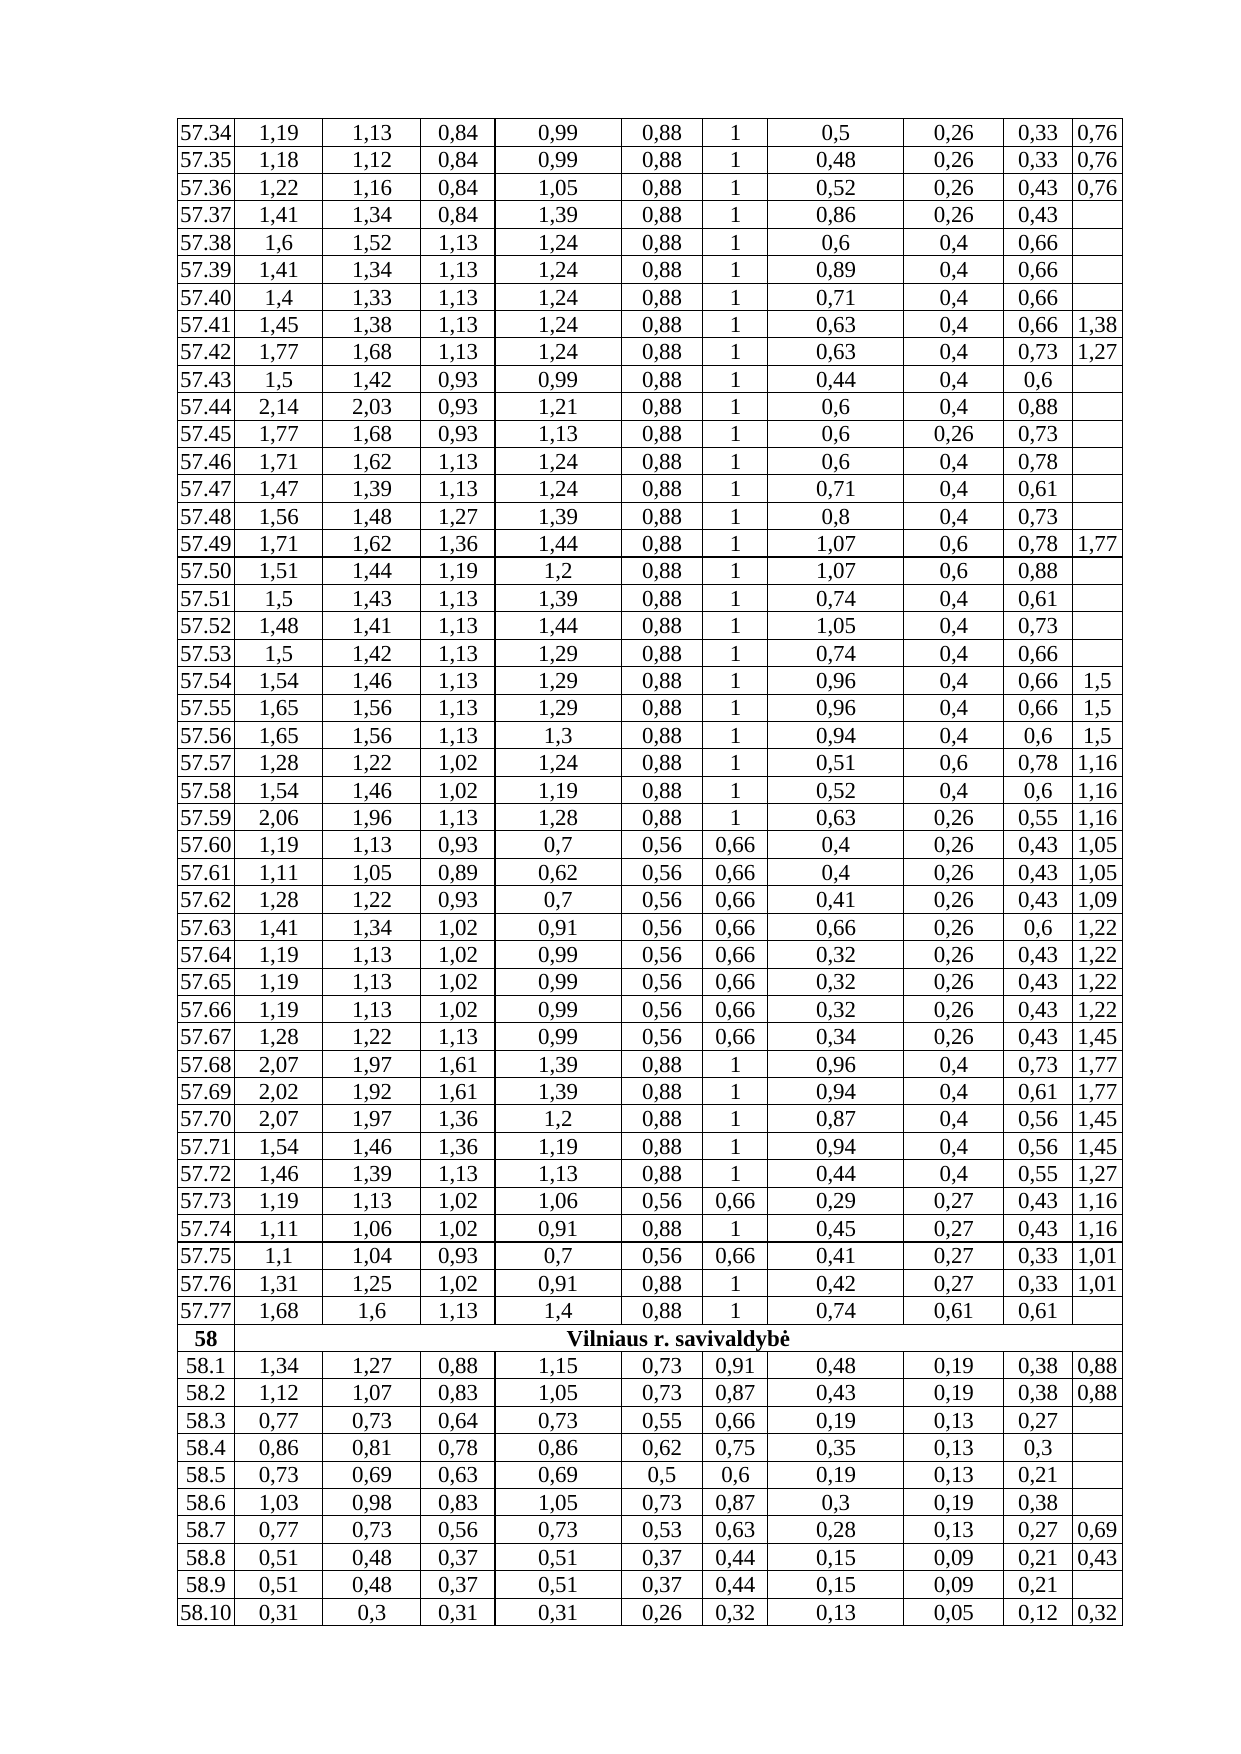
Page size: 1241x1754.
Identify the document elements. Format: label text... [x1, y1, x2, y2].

table_cell 1,05 [1073, 831, 1122, 858]
table_cell 1,77 [1073, 1078, 1122, 1104]
table_cell 0,21 [1004, 1571, 1072, 1597]
table_cell 57.55 [178, 695, 234, 721]
table_cell 1 [703, 147, 767, 173]
table_cell 0,83 [421, 1379, 494, 1406]
table_cell 1,28 [235, 1023, 322, 1049]
table_cell 0,4 [904, 667, 1003, 693]
table_cell 58.4 [178, 1434, 234, 1461]
table_cell 0,66 [768, 914, 903, 940]
table_cell 1,34 [323, 914, 420, 940]
table_cell 0,73 [622, 1379, 702, 1406]
table_cell 0,88 [622, 722, 702, 748]
table_cell 0,73 [1004, 421, 1072, 447]
table_cell 0,4 [904, 1105, 1003, 1132]
table_cell 1 [703, 1051, 767, 1077]
table_cell 0,6 [904, 530, 1003, 556]
table_cell 0,61 [1004, 1078, 1072, 1104]
table_cell 0,4 [904, 256, 1003, 282]
table_cell 0,88 [622, 585, 702, 611]
table_cell 57.45 [178, 421, 234, 447]
table_cell 0,35 [768, 1434, 903, 1461]
table_cell 0,43 [1004, 941, 1072, 967]
table_cell 0,74 [768, 1297, 903, 1323]
table_cell 0,13 [904, 1516, 1003, 1543]
table_cell [1073, 1489, 1122, 1515]
table_cell 0,88 [421, 1352, 494, 1378]
table_cell 1 [703, 421, 767, 447]
table_cell 1,39 [496, 1078, 621, 1104]
table_cell 1,06 [496, 1188, 621, 1214]
table_cell 0,44 [768, 366, 903, 392]
table_cell 2,07 [235, 1105, 322, 1132]
table_cell 0,78 [1004, 530, 1072, 556]
table_cell Vilniaus r. savivaldybė [235, 1325, 1122, 1351]
table_cell 0,76 [1073, 119, 1122, 146]
table_cell 0,4 [904, 475, 1003, 502]
table_cell 1,47 [235, 475, 322, 502]
table_cell 1,4 [496, 1297, 621, 1323]
table_cell [1073, 1297, 1122, 1323]
table_cell 1,24 [496, 256, 621, 282]
table_cell 0,12 [1004, 1599, 1072, 1625]
table_cell 0,8 [768, 503, 903, 529]
table_cell 0,84 [421, 147, 494, 173]
table_cell 1,29 [496, 640, 621, 666]
table_cell 0,43 [1004, 201, 1072, 228]
table_cell 0,4 [904, 777, 1003, 803]
table_cell 1,36 [421, 530, 494, 556]
table_cell 0,66 [703, 941, 767, 967]
table_cell 0,43 [1004, 1215, 1072, 1241]
table_cell 1,13 [421, 640, 494, 666]
table_cell 1,39 [496, 503, 621, 529]
table_cell 0,4 [768, 831, 903, 858]
table_cell 0,26 [904, 1023, 1003, 1049]
table_cell 0,4 [904, 1051, 1003, 1077]
table_cell 0,53 [622, 1516, 702, 1543]
table_cell 0,81 [323, 1434, 420, 1461]
table_cell 1,44 [496, 612, 621, 639]
table_cell 1 [703, 475, 767, 502]
table_cell 1,19 [496, 1133, 621, 1159]
table_cell 0,41 [768, 886, 903, 913]
table_cell 0,93 [421, 831, 494, 858]
table_cell 1,02 [421, 1215, 494, 1241]
table_cell 0,55 [1004, 1160, 1072, 1187]
table_cell 1 [703, 338, 767, 365]
table_cell 1,24 [496, 448, 621, 474]
table_cell 1 [703, 722, 767, 748]
table_cell 0,99 [496, 147, 621, 173]
table_cell 0,73 [496, 1516, 621, 1543]
table_cell [1073, 640, 1122, 666]
table_cell 1,5 [1073, 667, 1122, 693]
table_cell 0,78 [421, 1434, 494, 1461]
table_cell 1,38 [323, 311, 420, 337]
table_cell 1,05 [496, 174, 621, 200]
table_cell 1,13 [496, 1160, 621, 1187]
table_cell 0,6 [1004, 777, 1072, 803]
table_cell 1,02 [421, 914, 494, 940]
table_cell 1,34 [235, 1352, 322, 1378]
table_cell 1,04 [323, 1243, 420, 1269]
table_cell 0,96 [768, 667, 903, 693]
table_cell 0,66 [703, 886, 767, 913]
table_cell 0,91 [703, 1352, 767, 1378]
table_cell 1 [703, 311, 767, 337]
table_cell 0,89 [768, 256, 903, 282]
table_cell 1,13 [421, 448, 494, 474]
table_cell 0,26 [904, 804, 1003, 830]
table_cell 0,44 [703, 1544, 767, 1570]
table_cell 0,88 [622, 612, 702, 639]
table_cell 0,4 [904, 448, 1003, 474]
table_cell 0,43 [1004, 886, 1072, 913]
table_cell 0,56 [1004, 1133, 1072, 1159]
table_cell 1,24 [496, 749, 621, 776]
table_cell 1 [703, 201, 767, 228]
table_cell 0,88 [622, 174, 702, 200]
table_cell 0,66 [703, 1407, 767, 1433]
table_cell 0,4 [904, 695, 1003, 721]
table_cell 1,41 [323, 612, 420, 639]
table_cell 1,13 [421, 475, 494, 502]
table_cell 0,88 [622, 393, 702, 419]
table_cell 0,89 [421, 859, 494, 885]
table_cell 57.34 [178, 119, 234, 146]
table_cell 1,33 [323, 284, 420, 310]
table_cell 0,26 [904, 421, 1003, 447]
table_cell 57.68 [178, 1051, 234, 1077]
table_cell 1,22 [323, 749, 420, 776]
table_cell 0,09 [904, 1544, 1003, 1570]
table_cell 0,76 [1073, 147, 1122, 173]
table_cell 0,6 [904, 558, 1003, 584]
table_cell 1 [703, 1160, 767, 1187]
table_cell 1,16 [1073, 749, 1122, 776]
table_cell 1,77 [235, 338, 322, 365]
table_cell 0,27 [1004, 1407, 1072, 1433]
table_cell 1,5 [235, 585, 322, 611]
table_cell 0,56 [622, 859, 702, 885]
table_cell 0,5 [622, 1462, 702, 1488]
table_cell 58.9 [178, 1571, 234, 1597]
table_cell 0,27 [904, 1188, 1003, 1214]
table_cell 1,13 [421, 722, 494, 748]
table_cell 1 [703, 1215, 767, 1241]
table_cell 0,32 [1073, 1599, 1122, 1625]
table_cell 0,09 [904, 1571, 1003, 1597]
table_cell 57.59 [178, 804, 234, 830]
table_cell 0,26 [904, 941, 1003, 967]
table_cell 1,31 [235, 1270, 322, 1296]
table_cell 57.75 [178, 1243, 234, 1269]
table_cell 0,19 [768, 1462, 903, 1488]
table_cell 2,14 [235, 393, 322, 419]
table_cell 1,28 [235, 749, 322, 776]
table_cell 1,16 [1073, 804, 1122, 830]
table_cell 0,31 [496, 1599, 621, 1625]
table_cell 1,43 [323, 585, 420, 611]
table_cell 1,36 [421, 1133, 494, 1159]
table_cell 1,16 [1073, 1215, 1122, 1241]
table_cell 1,02 [421, 1270, 494, 1296]
table_cell 0,88 [622, 421, 702, 447]
table_cell 58.7 [178, 1516, 234, 1543]
table_cell 57.40 [178, 284, 234, 310]
table_cell 2,03 [323, 393, 420, 419]
table_cell 1 [703, 695, 767, 721]
table_cell 1 [703, 612, 767, 639]
table_cell 0,27 [904, 1215, 1003, 1241]
table_cell 0,61 [1004, 585, 1072, 611]
table_cell 1,1 [235, 1243, 322, 1269]
table_cell 0,31 [421, 1599, 494, 1625]
table_cell 0,6 [703, 1462, 767, 1488]
table_cell 0,37 [622, 1544, 702, 1570]
table_cell 1,77 [235, 421, 322, 447]
table_cell 1,56 [323, 695, 420, 721]
table_cell 1,02 [421, 749, 494, 776]
table_cell 0,52 [768, 777, 903, 803]
table_cell 57.65 [178, 969, 234, 995]
table_cell 1,06 [323, 1215, 420, 1241]
table_cell 0,48 [768, 147, 903, 173]
table_cell 0,69 [1073, 1516, 1122, 1543]
table_cell 1 [703, 667, 767, 693]
table_cell 0,88 [622, 311, 702, 337]
table_cell 0,21 [1004, 1462, 1072, 1488]
table_cell 1,54 [235, 667, 322, 693]
table_cell 1,13 [421, 695, 494, 721]
table_cell 1,27 [421, 503, 494, 529]
table_cell 0,88 [622, 667, 702, 693]
table_cell 1,22 [1073, 996, 1122, 1022]
table_cell 0,32 [768, 996, 903, 1022]
table_cell 0,3 [323, 1599, 420, 1625]
table_cell 1,68 [235, 1297, 322, 1323]
table_cell 57.51 [178, 585, 234, 611]
table_cell 0,75 [703, 1434, 767, 1461]
table_cell 1,01 [1073, 1243, 1122, 1269]
table_cell [1073, 1462, 1122, 1488]
table_cell 1,65 [235, 722, 322, 748]
table_cell 1 [703, 366, 767, 392]
table_cell 0,6 [768, 229, 903, 255]
table_cell 1,02 [421, 1188, 494, 1214]
table_cell 0,93 [421, 421, 494, 447]
table_cell 0,84 [421, 174, 494, 200]
table_cell 1,05 [768, 612, 903, 639]
table_cell 0,7 [496, 1243, 621, 1269]
table_cell 0,96 [768, 1051, 903, 1077]
table_cell 1,97 [323, 1051, 420, 1077]
table_cell 0,13 [904, 1407, 1003, 1433]
table_cell 1,21 [496, 393, 621, 419]
table_cell 0,66 [703, 1188, 767, 1214]
table_cell 0,78 [1004, 749, 1072, 776]
table_cell 0,26 [622, 1599, 702, 1625]
table_cell 1 [703, 393, 767, 419]
table_cell 0,6 [768, 421, 903, 447]
table_cell 1,39 [496, 1051, 621, 1077]
table_cell 0,33 [1004, 147, 1072, 173]
table_cell 1 [703, 1078, 767, 1104]
table_cell 57.42 [178, 338, 234, 365]
table_cell 57.63 [178, 914, 234, 940]
table_cell 1,13 [323, 969, 420, 995]
table_cell 1,22 [1073, 969, 1122, 995]
table_cell 2,06 [235, 804, 322, 830]
table_cell 1,28 [235, 886, 322, 913]
table_cell 0,43 [1073, 1544, 1122, 1570]
table_cell 0,26 [904, 831, 1003, 858]
table_cell 1,19 [235, 831, 322, 858]
table_cell 1,46 [323, 777, 420, 803]
table_cell 0,88 [622, 640, 702, 666]
table_cell 0,15 [768, 1544, 903, 1570]
table_cell 0,6 [768, 448, 903, 474]
table_cell 0,33 [1004, 1243, 1072, 1269]
table_cell 0,37 [421, 1544, 494, 1570]
table_cell 57.50 [178, 558, 234, 584]
table_cell 0,78 [1004, 448, 1072, 474]
table_cell 0,91 [496, 914, 621, 940]
table_cell 0,13 [768, 1599, 903, 1625]
table_cell 1,02 [421, 777, 494, 803]
table_cell 58.8 [178, 1544, 234, 1570]
table_cell 1,54 [235, 777, 322, 803]
table_cell 0,93 [421, 1243, 494, 1269]
table_cell 1,6 [235, 229, 322, 255]
table_cell 1,27 [323, 1352, 420, 1378]
table_cell 0,56 [622, 1188, 702, 1214]
table_cell [1073, 421, 1122, 447]
table_cell 1,19 [421, 558, 494, 584]
table_cell 0,05 [904, 1599, 1003, 1625]
table_cell 0,88 [622, 695, 702, 721]
table_cell 0,13 [904, 1462, 1003, 1488]
table_cell 0,66 [703, 859, 767, 885]
table_cell 1,92 [323, 1078, 420, 1104]
table_cell 0,4 [904, 311, 1003, 337]
table_cell 0,19 [904, 1352, 1003, 1378]
table_cell 1,5 [235, 640, 322, 666]
table_cell 0,88 [622, 366, 702, 392]
table_cell 0,73 [1004, 503, 1072, 529]
table_cell 1,18 [235, 147, 322, 173]
table_cell 1,03 [235, 1489, 322, 1515]
table_cell 57.43 [178, 366, 234, 392]
table_cell 0,62 [496, 859, 621, 885]
table_cell [1073, 503, 1122, 529]
table_cell 1,22 [235, 174, 322, 200]
table_cell 0,63 [768, 338, 903, 365]
table_cell 0,43 [1004, 174, 1072, 200]
table_cell 0,73 [323, 1407, 420, 1433]
table_cell 0,6 [1004, 914, 1072, 940]
table_cell 0,45 [768, 1215, 903, 1241]
table_cell 0,56 [421, 1516, 494, 1543]
table_cell 0,87 [703, 1379, 767, 1406]
table_cell 1,13 [421, 612, 494, 639]
table_cell 0,99 [496, 996, 621, 1022]
table_cell 57.71 [178, 1133, 234, 1159]
table_cell 57.66 [178, 996, 234, 1022]
table_cell 0,32 [768, 941, 903, 967]
table_cell 0,51 [235, 1544, 322, 1570]
table_cell 0,93 [421, 366, 494, 392]
table_cell 1,39 [496, 201, 621, 228]
table_cell 0,64 [421, 1407, 494, 1433]
table_cell 1,2 [496, 558, 621, 584]
table_cell 0,66 [1004, 667, 1072, 693]
table_cell 1,24 [496, 229, 621, 255]
table_cell 1,54 [235, 1133, 322, 1159]
table_cell 1,61 [421, 1078, 494, 1104]
table_cell 0,56 [622, 1243, 702, 1269]
table_cell 1,19 [235, 996, 322, 1022]
table_cell 0,63 [703, 1516, 767, 1543]
table_cell 1,48 [323, 503, 420, 529]
table_cell 0,88 [622, 256, 702, 282]
table_cell 2,02 [235, 1078, 322, 1104]
table_cell 1,45 [1073, 1133, 1122, 1159]
table_cell 0,62 [622, 1434, 702, 1461]
table_cell 1 [703, 256, 767, 282]
table_cell 1 [703, 558, 767, 584]
table_cell 0,63 [768, 804, 903, 830]
table_cell 1,29 [496, 667, 621, 693]
table_cell 0,94 [768, 1078, 903, 1104]
table_cell 57.35 [178, 147, 234, 173]
table_cell 0,26 [904, 886, 1003, 913]
table_cell 57.73 [178, 1188, 234, 1214]
table_cell 1,68 [323, 421, 420, 447]
table_cell 0,84 [421, 201, 494, 228]
table_cell 1,39 [323, 1160, 420, 1187]
table_cell 1,13 [421, 1160, 494, 1187]
table_cell 1,96 [323, 804, 420, 830]
table_cell 0,56 [622, 914, 702, 940]
table_cell 1 [703, 229, 767, 255]
table_cell 1,24 [496, 284, 621, 310]
table_cell 0,21 [1004, 1544, 1072, 1570]
table_cell 0,4 [904, 585, 1003, 611]
table_cell 1,41 [235, 914, 322, 940]
table_cell 1,3 [496, 722, 621, 748]
table_cell 0,88 [622, 1160, 702, 1187]
table_cell 0,4 [904, 229, 1003, 255]
table_cell 0,73 [1004, 612, 1072, 639]
table_cell 1,02 [421, 969, 494, 995]
table_cell 0,61 [904, 1297, 1003, 1323]
table_cell 0,99 [496, 969, 621, 995]
table_cell 57.64 [178, 941, 234, 967]
table_cell 57.49 [178, 530, 234, 556]
table_cell 0,88 [622, 804, 702, 830]
table_cell 1,24 [496, 311, 621, 337]
table_cell 1,13 [496, 421, 621, 447]
table_cell 0,52 [768, 174, 903, 200]
table_cell 0,88 [622, 201, 702, 228]
table_cell 1,12 [323, 147, 420, 173]
table_cell 0,71 [768, 475, 903, 502]
table_cell 1,19 [496, 777, 621, 803]
table_cell 0,4 [904, 503, 1003, 529]
table_cell 57.48 [178, 503, 234, 529]
table_cell 0,48 [323, 1544, 420, 1570]
table_cell 1 [703, 503, 767, 529]
table_cell 57.36 [178, 174, 234, 200]
table_cell 1,02 [421, 941, 494, 967]
table_cell 0,42 [768, 1270, 903, 1296]
table_cell 1,38 [1073, 311, 1122, 337]
table_cell 1,56 [235, 503, 322, 529]
table_cell 0,94 [768, 722, 903, 748]
table_cell 0,86 [496, 1434, 621, 1461]
table_cell 0,66 [703, 831, 767, 858]
table_cell 0,63 [768, 311, 903, 337]
table_cell 0,4 [904, 393, 1003, 419]
table_cell [1073, 1434, 1122, 1461]
table_cell 1,6 [323, 1297, 420, 1323]
table_cell 0,88 [622, 284, 702, 310]
table_cell 0,66 [703, 914, 767, 940]
table_cell 1,36 [421, 1105, 494, 1132]
table_cell 1,27 [1073, 1160, 1122, 1187]
table_cell [1073, 366, 1122, 392]
table_cell 0,15 [768, 1571, 903, 1597]
table_cell 0,37 [622, 1571, 702, 1597]
table_cell 0,51 [496, 1544, 621, 1570]
table_cell 1,41 [235, 256, 322, 282]
table_cell 0,77 [235, 1516, 322, 1543]
table_cell 0,91 [496, 1215, 621, 1241]
table_cell 57.60 [178, 831, 234, 858]
table_cell 0,6 [1004, 722, 1072, 748]
table_cell 1,13 [421, 256, 494, 282]
table_cell 1,13 [421, 585, 494, 611]
table_cell 57.46 [178, 448, 234, 474]
table_cell 0,63 [421, 1462, 494, 1488]
table_cell 0,99 [496, 119, 621, 146]
table_cell 0,56 [622, 941, 702, 967]
table_cell 1,09 [1073, 886, 1122, 913]
table_cell 1 [703, 1133, 767, 1159]
table_cell 0,19 [904, 1379, 1003, 1406]
table_cell 0,27 [904, 1270, 1003, 1296]
table_cell 0,55 [1004, 804, 1072, 830]
table_cell 0,88 [622, 448, 702, 474]
table_cell 0,26 [904, 859, 1003, 885]
table_cell 0,74 [768, 585, 903, 611]
table_cell 1 [703, 530, 767, 556]
table_cell 0,4 [904, 284, 1003, 310]
table_cell 1,19 [235, 119, 322, 146]
table_cell 0,4 [768, 859, 903, 885]
table_cell 0,96 [768, 695, 903, 721]
table_cell 1 [703, 119, 767, 146]
table_cell 0,33 [1004, 1270, 1072, 1296]
table_cell 0,4 [904, 338, 1003, 365]
table_cell 1,13 [421, 1023, 494, 1049]
table_cell 0,99 [496, 1023, 621, 1049]
table_cell 0,26 [904, 201, 1003, 228]
table_cell 58.2 [178, 1379, 234, 1406]
table_cell 0,26 [904, 969, 1003, 995]
table_cell 0,73 [323, 1516, 420, 1543]
table_cell 0,26 [904, 996, 1003, 1022]
table_cell 1,56 [323, 722, 420, 748]
table_cell 1,15 [496, 1352, 621, 1378]
table_cell 1,13 [323, 996, 420, 1022]
table_cell 0,26 [904, 914, 1003, 940]
table_cell 0,4 [904, 1160, 1003, 1187]
table_cell 0,88 [622, 119, 702, 146]
table_cell 0,69 [323, 1462, 420, 1488]
table_cell 0,13 [904, 1434, 1003, 1461]
table_cell 1,42 [323, 640, 420, 666]
table_cell 0,94 [768, 1133, 903, 1159]
table_cell 0,66 [1004, 284, 1072, 310]
table_cell 1,45 [1073, 1023, 1122, 1049]
table_cell 0,33 [1004, 119, 1072, 146]
table_cell 57.74 [178, 1215, 234, 1241]
table_cell 0,56 [622, 1023, 702, 1049]
table_cell 0,84 [421, 119, 494, 146]
table_cell 0,43 [1004, 996, 1072, 1022]
table_cell 0,88 [622, 1270, 702, 1296]
table_cell 1,19 [235, 941, 322, 967]
table_cell 1,61 [421, 1051, 494, 1077]
table_cell 0,88 [622, 1078, 702, 1104]
table_cell 0,71 [768, 284, 903, 310]
table_cell 1,13 [421, 804, 494, 830]
table_cell 0,48 [323, 1571, 420, 1597]
table_cell 57.47 [178, 475, 234, 502]
table_cell 57.72 [178, 1160, 234, 1187]
table_cell 1,13 [421, 1297, 494, 1323]
table_cell 0,88 [1073, 1352, 1122, 1378]
table_cell 0,98 [323, 1489, 420, 1515]
table_cell 0,87 [768, 1105, 903, 1132]
table_cell 1,44 [323, 558, 420, 584]
table_cell 1,42 [323, 366, 420, 392]
table_cell 0,99 [496, 366, 621, 392]
table_cell 0,7 [496, 831, 621, 858]
table_cell 0,86 [768, 201, 903, 228]
table_cell 1 [703, 777, 767, 803]
table_cell [1073, 558, 1122, 584]
table_cell 0,31 [235, 1599, 322, 1625]
table_cell 0,88 [622, 749, 702, 776]
table_cell 0,87 [703, 1489, 767, 1515]
table_cell 0,66 [1004, 640, 1072, 666]
table_cell 0,4 [904, 1133, 1003, 1159]
table_cell 0,26 [904, 174, 1003, 200]
table_cell 57.77 [178, 1297, 234, 1323]
table_cell 0,43 [768, 1379, 903, 1406]
table_cell 0,99 [496, 941, 621, 967]
table_cell 0,61 [1004, 475, 1072, 502]
table_cell 1,45 [1073, 1105, 1122, 1132]
table_cell 1,62 [323, 530, 420, 556]
table_cell 1,25 [323, 1270, 420, 1296]
table_cell 1,07 [768, 530, 903, 556]
table_cell 0,73 [622, 1489, 702, 1515]
table_cell 1,52 [323, 229, 420, 255]
table_cell 0,27 [1004, 1516, 1072, 1543]
table_cell 0,4 [904, 722, 1003, 748]
table_cell 0,66 [1004, 311, 1072, 337]
table_cell 2,07 [235, 1051, 322, 1077]
table_cell 0,43 [1004, 1188, 1072, 1214]
table_cell 0,44 [703, 1571, 767, 1597]
table_cell 0,41 [768, 1243, 903, 1269]
table_cell 0,93 [421, 393, 494, 419]
table_cell 1,62 [323, 448, 420, 474]
table_cell 1 [703, 640, 767, 666]
table_cell 0,56 [622, 831, 702, 858]
table_cell 57.54 [178, 667, 234, 693]
table_cell 1,07 [768, 558, 903, 584]
table_cell 0,7 [496, 886, 621, 913]
table_cell 1,19 [235, 969, 322, 995]
table_cell 57.53 [178, 640, 234, 666]
table_cell 1,22 [1073, 941, 1122, 967]
table_cell [1073, 393, 1122, 419]
table_cell 58.6 [178, 1489, 234, 1515]
table_cell 1,22 [1073, 914, 1122, 940]
table_cell 0,88 [622, 777, 702, 803]
table_cell 0,88 [622, 558, 702, 584]
table_cell 1,5 [1073, 722, 1122, 748]
table_cell 0,6 [904, 749, 1003, 776]
table_cell 0,51 [768, 749, 903, 776]
table_cell 1,05 [1073, 859, 1122, 885]
table_cell 0,32 [768, 969, 903, 995]
table_cell 1 [703, 1105, 767, 1132]
table_cell 0,43 [1004, 969, 1072, 995]
table_cell 1,46 [323, 1133, 420, 1159]
table_cell 1,13 [421, 229, 494, 255]
table_cell 0,51 [235, 1571, 322, 1597]
table_cell 58.10 [178, 1599, 234, 1625]
table_cell 0,44 [768, 1160, 903, 1187]
table_cell 1,12 [235, 1379, 322, 1406]
table_cell 0,26 [904, 119, 1003, 146]
table_cell 1,05 [496, 1489, 621, 1515]
table_cell 58.5 [178, 1462, 234, 1488]
table_cell 0,55 [622, 1407, 702, 1433]
table_cell [1073, 585, 1122, 611]
table_cell 1,13 [421, 667, 494, 693]
table_cell 57.58 [178, 777, 234, 803]
table_cell 0,29 [768, 1188, 903, 1214]
table_cell 0,38 [1004, 1379, 1072, 1406]
table_cell 1 [703, 174, 767, 200]
table_cell 0,28 [768, 1516, 903, 1543]
table_cell 57.76 [178, 1270, 234, 1296]
table_cell 57.62 [178, 886, 234, 913]
table_cell 57.38 [178, 229, 234, 255]
table_cell 0,37 [421, 1571, 494, 1597]
table_cell 58 [178, 1325, 234, 1351]
table_cell 1,27 [1073, 338, 1122, 365]
table_cell 0,4 [904, 640, 1003, 666]
table_cell 0,73 [235, 1462, 322, 1488]
table_cell 1 [703, 749, 767, 776]
table_cell 0,6 [1004, 366, 1072, 392]
table_cell 0,77 [235, 1407, 322, 1433]
table_cell 0,3 [1004, 1434, 1072, 1461]
table_cell 0,56 [1004, 1105, 1072, 1132]
table_cell 1,13 [323, 1188, 420, 1214]
table_cell 0,66 [1004, 229, 1072, 255]
table_cell [1073, 612, 1122, 639]
table_cell 0,61 [1004, 1297, 1072, 1323]
table_cell 1,5 [1073, 695, 1122, 721]
table_cell 1,16 [1073, 1188, 1122, 1214]
table_cell 1,77 [1073, 1051, 1122, 1077]
table_cell 0,88 [622, 530, 702, 556]
table_cell 0,66 [1004, 695, 1072, 721]
table_cell 57.57 [178, 749, 234, 776]
table_cell 1 [703, 284, 767, 310]
table_cell 1,71 [235, 530, 322, 556]
table_cell 0,38 [1004, 1352, 1072, 1378]
table_cell 1,2 [496, 1105, 621, 1132]
table_cell 0,76 [1073, 174, 1122, 200]
table_cell 0,4 [904, 366, 1003, 392]
table_cell 1 [703, 804, 767, 830]
table_cell 0,74 [768, 640, 903, 666]
table_cell 1,13 [421, 311, 494, 337]
table_cell 1,19 [235, 1188, 322, 1214]
table_cell 1,11 [235, 859, 322, 885]
table_cell 57.41 [178, 311, 234, 337]
table_cell 1,34 [323, 201, 420, 228]
table_cell 1,02 [421, 996, 494, 1022]
table_cell 1,24 [496, 338, 621, 365]
table_cell 0,56 [622, 969, 702, 995]
table_cell 1,71 [235, 448, 322, 474]
table_cell 0,93 [421, 886, 494, 913]
table_cell 0,56 [622, 886, 702, 913]
table_cell 0,6 [768, 393, 903, 419]
table_cell 57.67 [178, 1023, 234, 1049]
table_cell 58.1 [178, 1352, 234, 1378]
table_cell 57.61 [178, 859, 234, 885]
table_cell 1,46 [323, 667, 420, 693]
table_cell 1,45 [235, 311, 322, 337]
table_cell [1073, 448, 1122, 474]
table_cell 1,13 [323, 119, 420, 146]
table_cell [1073, 201, 1122, 228]
table_cell 0,4 [904, 612, 1003, 639]
table_cell 1,97 [323, 1105, 420, 1132]
table_cell 57.69 [178, 1078, 234, 1104]
table_cell 1,39 [323, 475, 420, 502]
table_cell 1,11 [235, 1215, 322, 1241]
table_cell 57.56 [178, 722, 234, 748]
table_cell 0,43 [1004, 831, 1072, 858]
table_cell 0,88 [622, 503, 702, 529]
table_cell 0,66 [703, 1023, 767, 1049]
table_cell 0,43 [1004, 859, 1072, 885]
table_cell 1,46 [235, 1160, 322, 1187]
table_cell 1,16 [323, 174, 420, 200]
table_cell 57.44 [178, 393, 234, 419]
table_cell 0,88 [622, 1297, 702, 1323]
table_cell 0,5 [768, 119, 903, 146]
table_cell 57.52 [178, 612, 234, 639]
table_cell 1,01 [1073, 1270, 1122, 1296]
table_cell 1,16 [1073, 777, 1122, 803]
table_cell 0,88 [1004, 393, 1072, 419]
table_cell 0,38 [1004, 1489, 1072, 1515]
table_cell 0,86 [235, 1434, 322, 1461]
table_cell 0,66 [1004, 256, 1072, 282]
table_cell 1,13 [323, 831, 420, 858]
table_cell [1073, 1407, 1122, 1433]
table_cell 1,28 [496, 804, 621, 830]
table_cell 0,88 [622, 1133, 702, 1159]
table_cell 1,13 [421, 338, 494, 365]
table_cell 0,83 [421, 1489, 494, 1515]
table_cell [1073, 256, 1122, 282]
table_cell 0,88 [622, 1051, 702, 1077]
table_cell 1,44 [496, 530, 621, 556]
table_cell 1,4 [235, 284, 322, 310]
table_cell 58.3 [178, 1407, 234, 1433]
table_cell 0,66 [703, 1243, 767, 1269]
table_cell 1,13 [323, 941, 420, 967]
table_cell 0,3 [768, 1489, 903, 1515]
table_cell 57.39 [178, 256, 234, 282]
table_cell 0,56 [622, 996, 702, 1022]
table_cell 0,88 [622, 1105, 702, 1132]
table_cell 1,24 [496, 475, 621, 502]
table_cell 0,73 [496, 1407, 621, 1433]
table_cell 1,05 [496, 1379, 621, 1406]
table_cell 0,88 [622, 1215, 702, 1241]
table_cell 0,88 [1004, 558, 1072, 584]
table_cell 0,34 [768, 1023, 903, 1049]
table_cell 1,51 [235, 558, 322, 584]
table_cell 1,34 [323, 256, 420, 282]
table_cell 1,29 [496, 695, 621, 721]
table_cell 1,5 [235, 366, 322, 392]
table_cell 0,88 [622, 475, 702, 502]
table_cell 1,05 [323, 859, 420, 885]
table_cell 1,39 [496, 585, 621, 611]
table_cell 1,41 [235, 201, 322, 228]
table_cell 0,69 [496, 1462, 621, 1488]
table_cell 1 [703, 448, 767, 474]
table_cell 1 [703, 1297, 767, 1323]
table_cell 0,27 [904, 1243, 1003, 1269]
table_cell [1073, 229, 1122, 255]
table_cell 0,48 [768, 1352, 903, 1378]
table_cell 0,88 [622, 147, 702, 173]
table_cell 1,22 [323, 1023, 420, 1049]
table_cell [1073, 475, 1122, 502]
table_cell 0,26 [904, 147, 1003, 173]
table_cell 1,48 [235, 612, 322, 639]
table_cell 0,43 [1004, 1023, 1072, 1049]
table_cell 0,73 [1004, 338, 1072, 365]
table_cell 1,13 [421, 284, 494, 310]
table_cell 0,66 [703, 969, 767, 995]
table_cell 0,73 [622, 1352, 702, 1378]
table_cell 0,91 [496, 1270, 621, 1296]
table_cell 0,73 [1004, 1051, 1072, 1077]
table_cell 57.70 [178, 1105, 234, 1132]
table_cell 1,77 [1073, 530, 1122, 556]
table_cell 0,32 [703, 1599, 767, 1625]
table_cell 1 [703, 585, 767, 611]
table_cell 0,88 [622, 229, 702, 255]
table_cell [1073, 284, 1122, 310]
table_cell 0,19 [768, 1407, 903, 1433]
table_cell 0,19 [904, 1489, 1003, 1515]
table_cell [1073, 1571, 1122, 1597]
table_cell 1,22 [323, 886, 420, 913]
table_cell 0,4 [904, 1078, 1003, 1104]
table_cell 0,88 [622, 338, 702, 365]
table_cell 1,07 [323, 1379, 420, 1406]
table_cell 0,66 [703, 996, 767, 1022]
table_cell 1,65 [235, 695, 322, 721]
table_cell 0,51 [496, 1571, 621, 1597]
table_cell 0,88 [1073, 1379, 1122, 1406]
table_cell 1 [703, 1270, 767, 1296]
table_cell 57.37 [178, 201, 234, 228]
table_cell 1,68 [323, 338, 420, 365]
